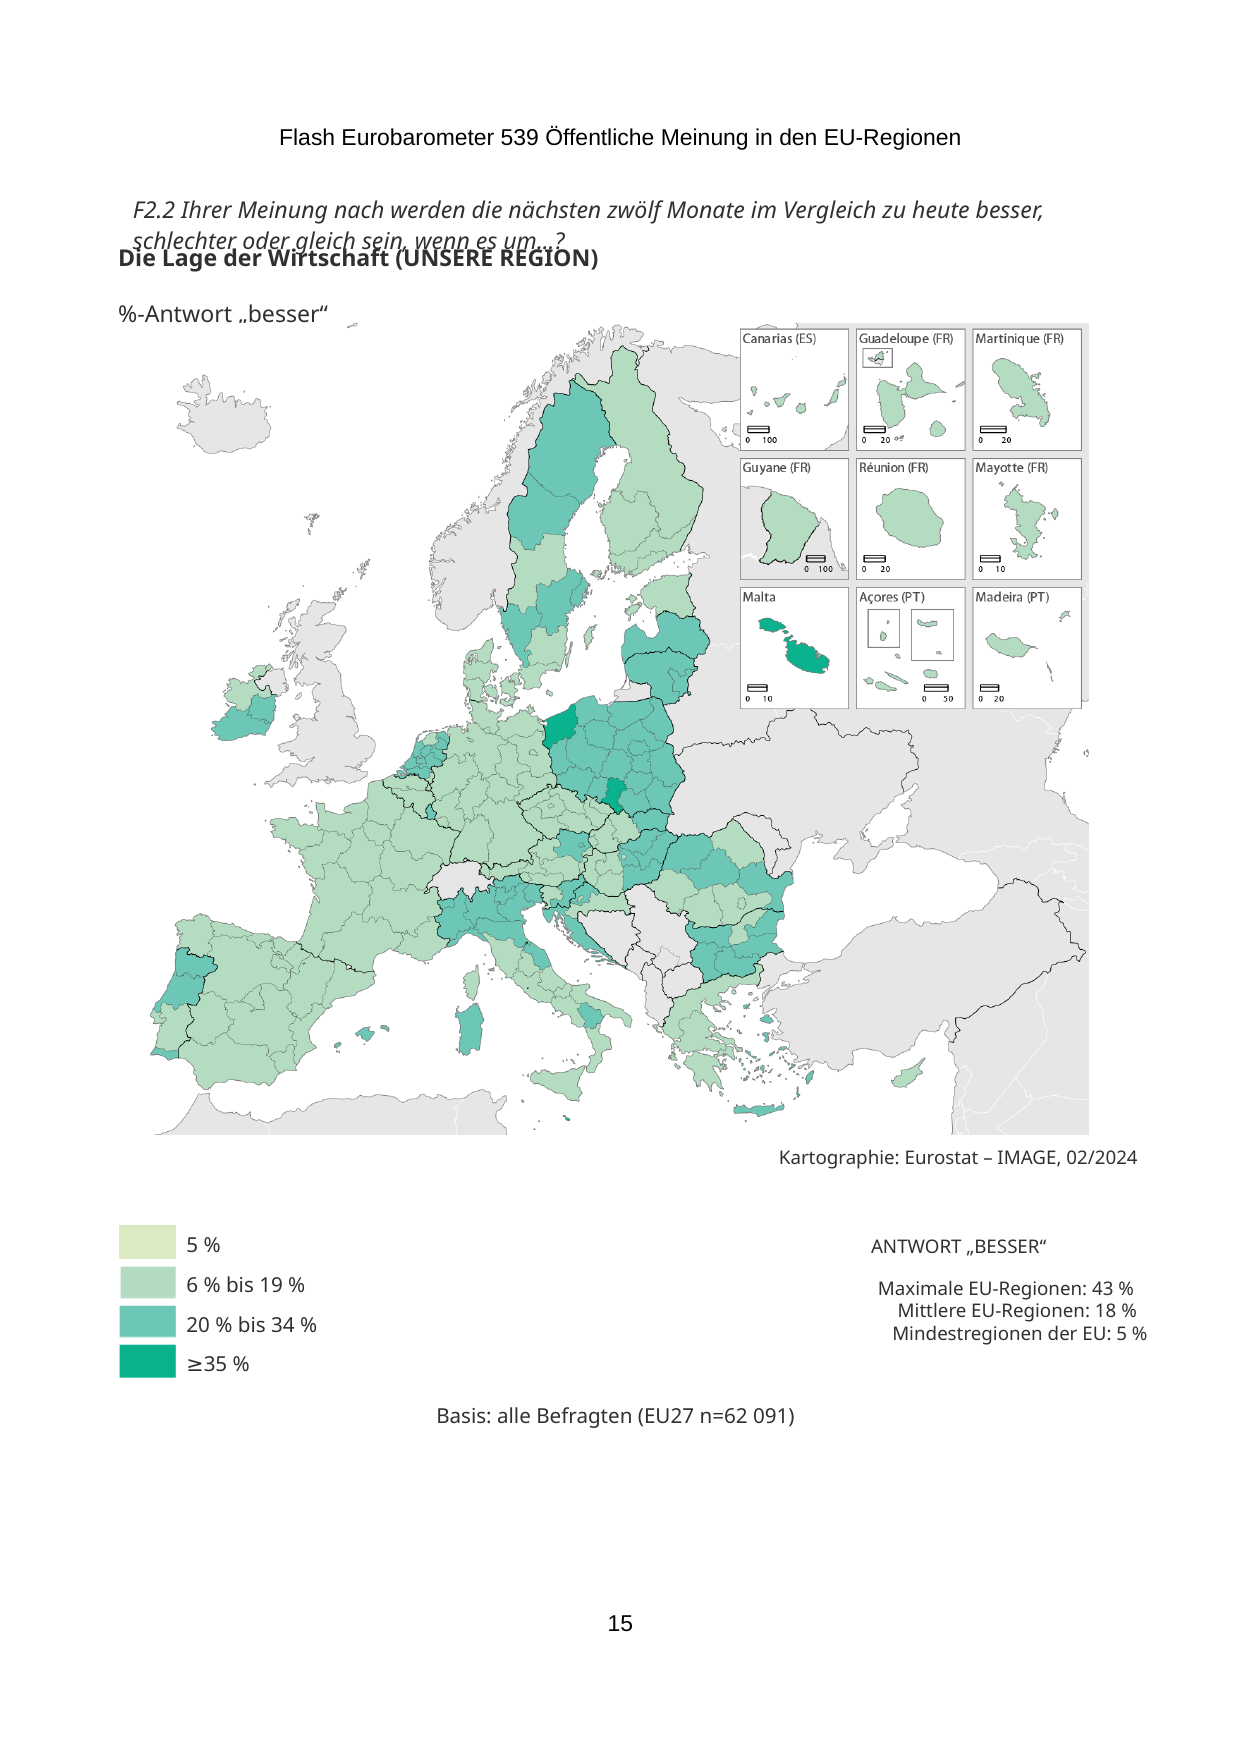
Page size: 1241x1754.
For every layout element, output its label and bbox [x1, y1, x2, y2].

picture [120, 1306, 175, 1338]
picture [121, 1267, 175, 1299]
picture [119, 1225, 176, 1259]
picture [118, 320, 1089, 1136]
picture [120, 1345, 175, 1377]
